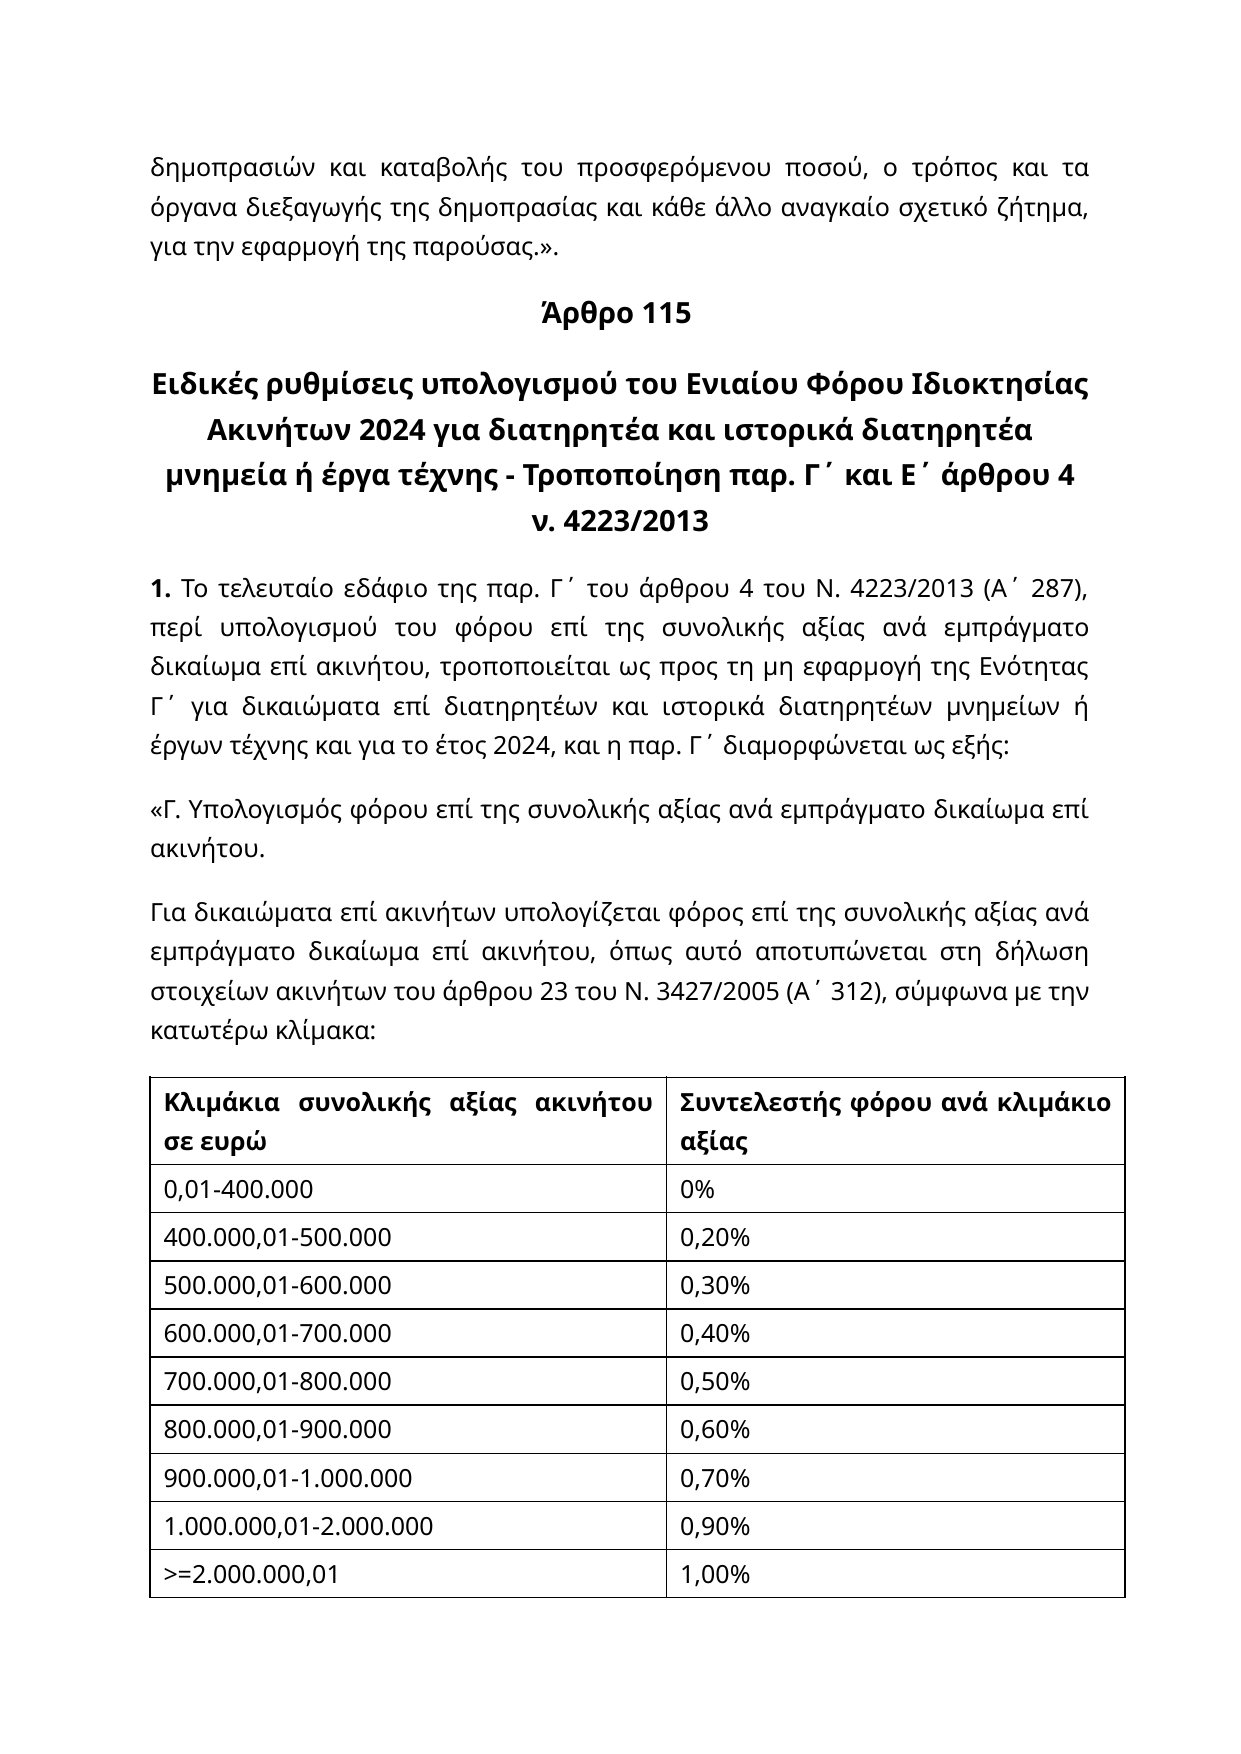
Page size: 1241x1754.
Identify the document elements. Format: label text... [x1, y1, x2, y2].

table_cell 800.000,01-900.000 [151, 1406, 666, 1452]
table_cell 0,90% [667, 1502, 1124, 1549]
text δημοπρασιών και καταβολής του προσφερόμενου ποσού, ο τρόπος και τα όργανα διεξαγωγής της δημοπρασίας και κάθε άλλο αναγκαίο σχετικό ζήτημα, για την εφαρμογή της παρούσας.». [150, 150, 1090, 262]
table_cell 400.000,01-500.000 [151, 1213, 666, 1260]
table_cell 600.000,01-700.000 [151, 1310, 666, 1356]
table_cell 0,70% [667, 1454, 1124, 1501]
table_cell 0,40% [667, 1310, 1124, 1356]
table_cell 0,60% [667, 1406, 1124, 1452]
table_cell 0% [667, 1165, 1124, 1212]
table_cell 900.000,01-1.000.000 [151, 1454, 666, 1501]
table_header Κλιμάκια συνολικής αξίας ακινήτου σε ευρώ [151, 1078, 666, 1164]
table_cell 1.000.000,01-2.000.000 [151, 1502, 666, 1549]
table_cell 0,30% [667, 1262, 1124, 1308]
table_cell 0,20% [667, 1213, 1124, 1260]
table_cell 700.000,01-800.000 [151, 1358, 666, 1404]
text 1. Το τελευταίο εδάφιο της παρ. Γ΄ του άρθρου 4 του Ν. 4223/2013 (Α΄ 287), περί υπολογισμού του φόρου επί της συνολικής αξίας ανά εμπράγματο δικαίωμα επί ακινήτου, τροποποιείται ως προς τη μη εφαρμογή της Ενότητας Γ΄ για δικαιώματα επί διατηρητέων και ιστορικά διατηρητέων μνημείων ή έργων τέχνης και για το έτος 2024, και η παρ. Γ΄ διαμορφώνεται ως εξής: [150, 571, 1090, 761]
subtitle Άρθρο 115 [150, 292, 1090, 332]
table_cell 0,50% [667, 1358, 1124, 1404]
table_cell >=2.000.000,01 [151, 1550, 666, 1597]
table_cell 0,01-400.000 [151, 1165, 666, 1212]
subtitle Ειδικές ρυθμίσεις υπολογισμού του Ενιαίου Φόρου Ιδιοκτησίας Ακινήτων 2024 για διατηρητέα και ιστορικά διατηρητέα μνημεία ή έργα τέχνης - Τροποποίηση παρ. Γ΄ και Ε΄ άρθρου 4 ν. 4223/2013 [150, 363, 1090, 540]
table_cell 500.000,01-600.000 [151, 1262, 666, 1308]
table_cell 1,00% [667, 1550, 1124, 1597]
text «Γ. Υπολογισμός φόρου επί της συνολικής αξίας ανά εμπράγματο δικαίωμα επί ακινήτου. [150, 791, 1090, 865]
text Για δικαιώματα επί ακινήτων υπολογίζεται φόρος επί της συνολικής αξίας ανά εμπράγματο δικαίωμα επί ακινήτου, όπως αυτό αποτυπώνεται στη δήλωση στοιχείων ακινήτων του άρθρου 23 του Ν. 3427/2005 (Α΄ 312), σύμφωνα με την κατωτέρω κλίμακα: [150, 895, 1090, 1046]
table_header Συντελεστής φόρου ανά κλιμάκιο αξίας [667, 1078, 1124, 1164]
